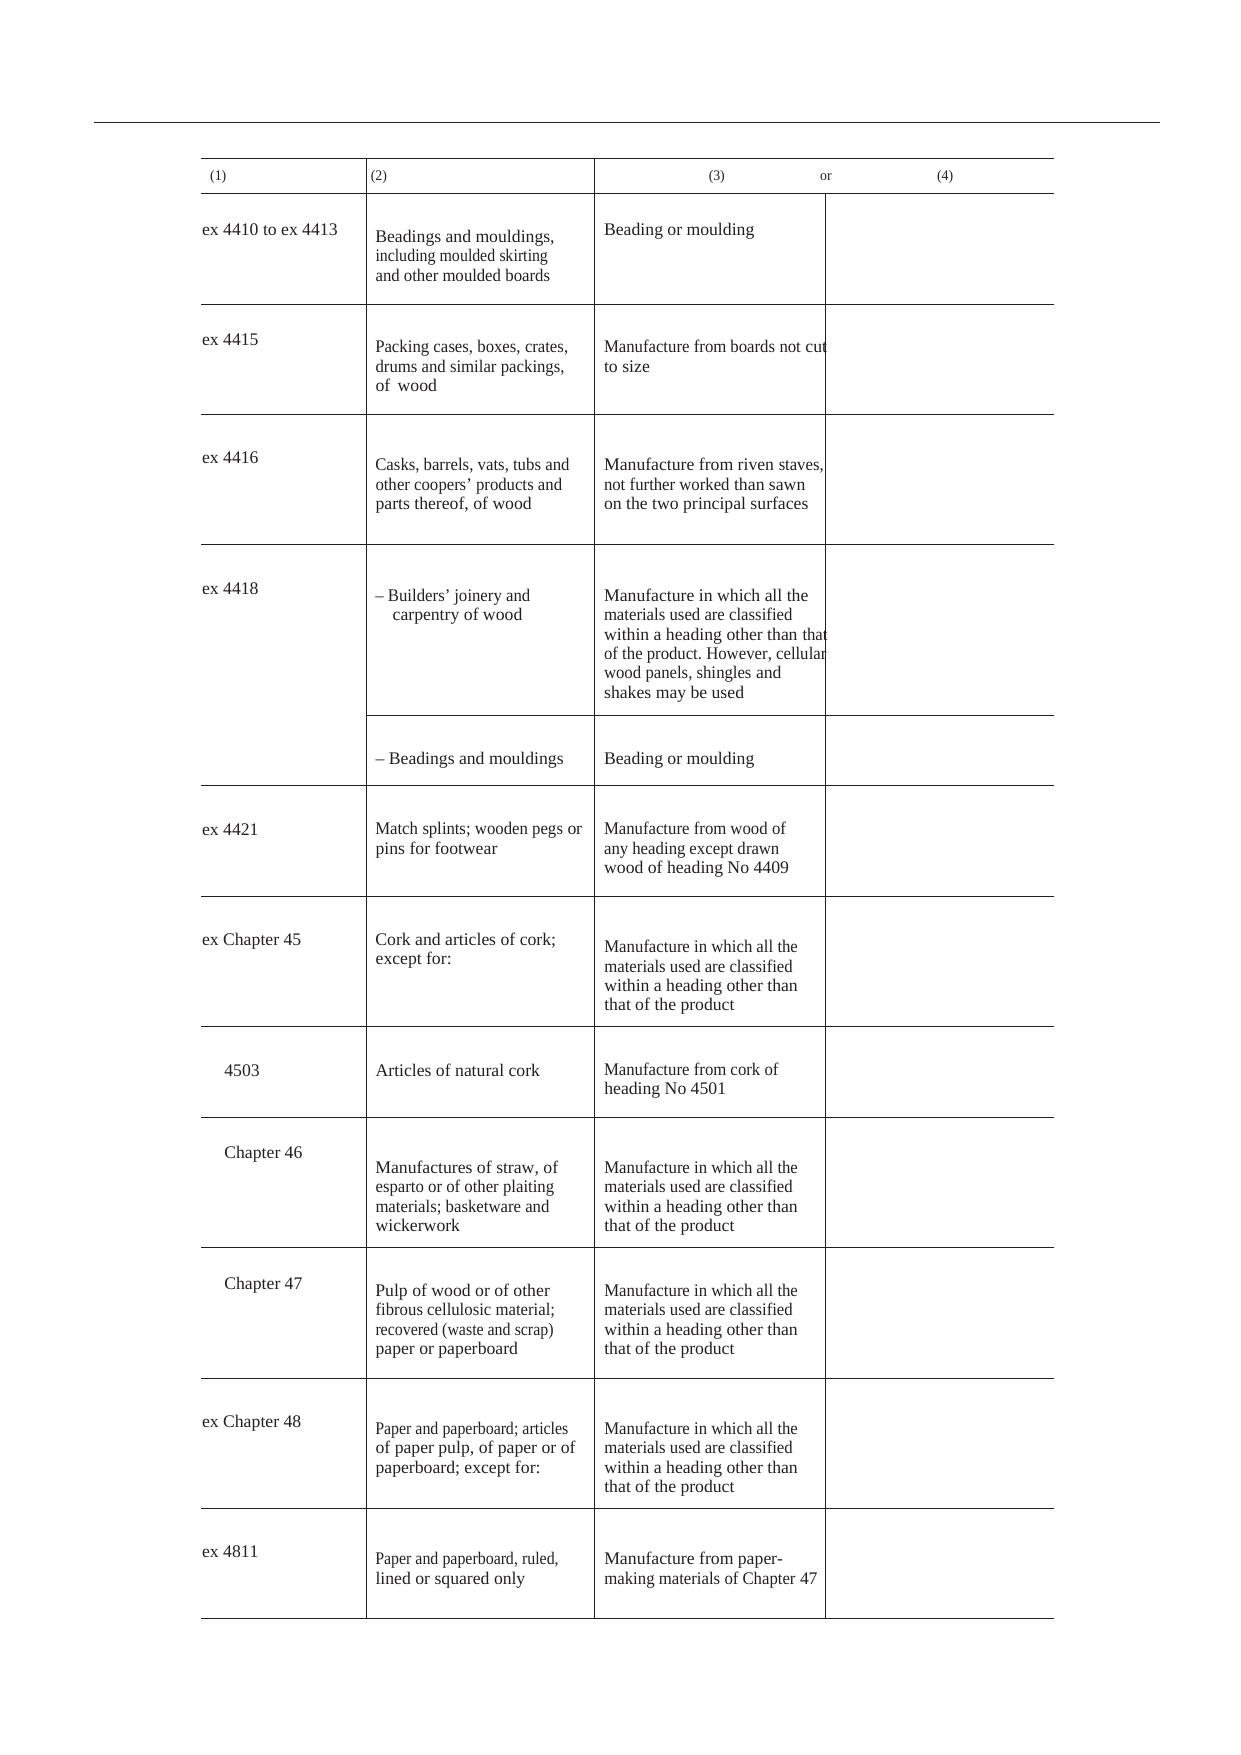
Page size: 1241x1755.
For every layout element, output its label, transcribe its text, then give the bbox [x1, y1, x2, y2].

table_cell Beading or moulding [595, 194, 825, 303]
table_cell Match splints; wooden pegs or pins for footwear [367, 786, 594, 896]
table_cell Beading or moulding [595, 716, 825, 785]
table_cell [826, 545, 1054, 715]
table_cell Pulp of wood or of other fibrous cellulosic material; recovered (waste and scrap) paper or paperboard [367, 1248, 594, 1377]
table_cell [826, 1027, 1054, 1117]
table_cell Manufacture from wood of any heading except drawn wood of heading No 4409 [595, 786, 825, 896]
table_cell Paper and paperboard; articles of paper pulp, of paper or of paperboard; except for: [367, 1379, 594, 1508]
table_cell Cork and articles of cork; except for: [367, 897, 594, 1026]
table_cell ex 4811 [201, 1509, 366, 1618]
table_cell Packing cases, boxes, crates, drums and similar packings, of wood [367, 305, 594, 414]
table_cell Manufacture in which all the materials used are classified within a heading other than that of the product. However, cellular wood panels, shingles and shakes may be used [595, 545, 825, 715]
table_cell ex 4416 [201, 415, 366, 544]
table_cell [826, 716, 1054, 785]
table_cell Manufactures of straw, of esparto or of other plaiting materials; basketware and wickerwork [367, 1118, 594, 1247]
table_cell ex 4410 to ex 4413 [201, 194, 366, 303]
table_header (1) [201, 159, 366, 193]
table_cell [826, 305, 1054, 414]
table_cell Beadings and mouldings, including moulded skirting and other moulded boards [367, 194, 594, 303]
table_cell [826, 194, 1054, 303]
table_cell [826, 1379, 1054, 1508]
table_cell [826, 786, 1054, 896]
table_cell Chapter 47 [201, 1248, 366, 1377]
table_cell Manufacture in which all the materials used are classified within a heading other than that of the product [595, 1248, 825, 1377]
table_cell [826, 415, 1054, 544]
table_cell ex 4421 [201, 786, 366, 896]
table_cell [826, 1248, 1054, 1377]
table_cell Manufacture from paper- making materials of Chapter 47 [595, 1509, 825, 1618]
table_cell Paper and paperboard, ruled, lined or squared only [367, 1509, 594, 1618]
table_cell ex 4415 [201, 305, 366, 414]
table_cell ex 4418 [201, 545, 366, 785]
table_cell Manufacture from riven staves, not further worked than sawn on the two principal surfaces [595, 415, 825, 544]
table_cell Manufacture from boards not cut to size [595, 305, 825, 414]
table_cell ex Chapter 48 [201, 1379, 366, 1508]
table_cell – Builders’ joinery and carpentry of wood [367, 545, 594, 715]
table_cell Casks, barrels, vats, tubs and other coopers’ products and parts thereof, of wood [367, 415, 594, 544]
table_cell [826, 897, 1054, 1026]
table_cell Articles of natural cork [367, 1027, 594, 1117]
table_cell Manufacture in which all the materials used are classified within a heading other than that of the product [595, 897, 825, 1026]
table_cell – Beadings and mouldings [367, 716, 594, 785]
table_cell 4503 [201, 1027, 366, 1117]
table_cell Manufacture in which all the materials used are classified within a heading other than that of the product [595, 1118, 825, 1247]
table_cell ex Chapter 45 [201, 897, 366, 1026]
table_cell [826, 1118, 1054, 1247]
table_cell Chapter 46 [201, 1118, 366, 1247]
table_header (2) [367, 159, 594, 193]
table_cell Manufacture from cork of heading No 4501 [595, 1027, 825, 1117]
table_cell Manufacture in which all the materials used are classified within a heading other than that of the product [595, 1379, 825, 1508]
table_cell [826, 1509, 1054, 1618]
table_header (3) or (4) [595, 159, 1054, 193]
